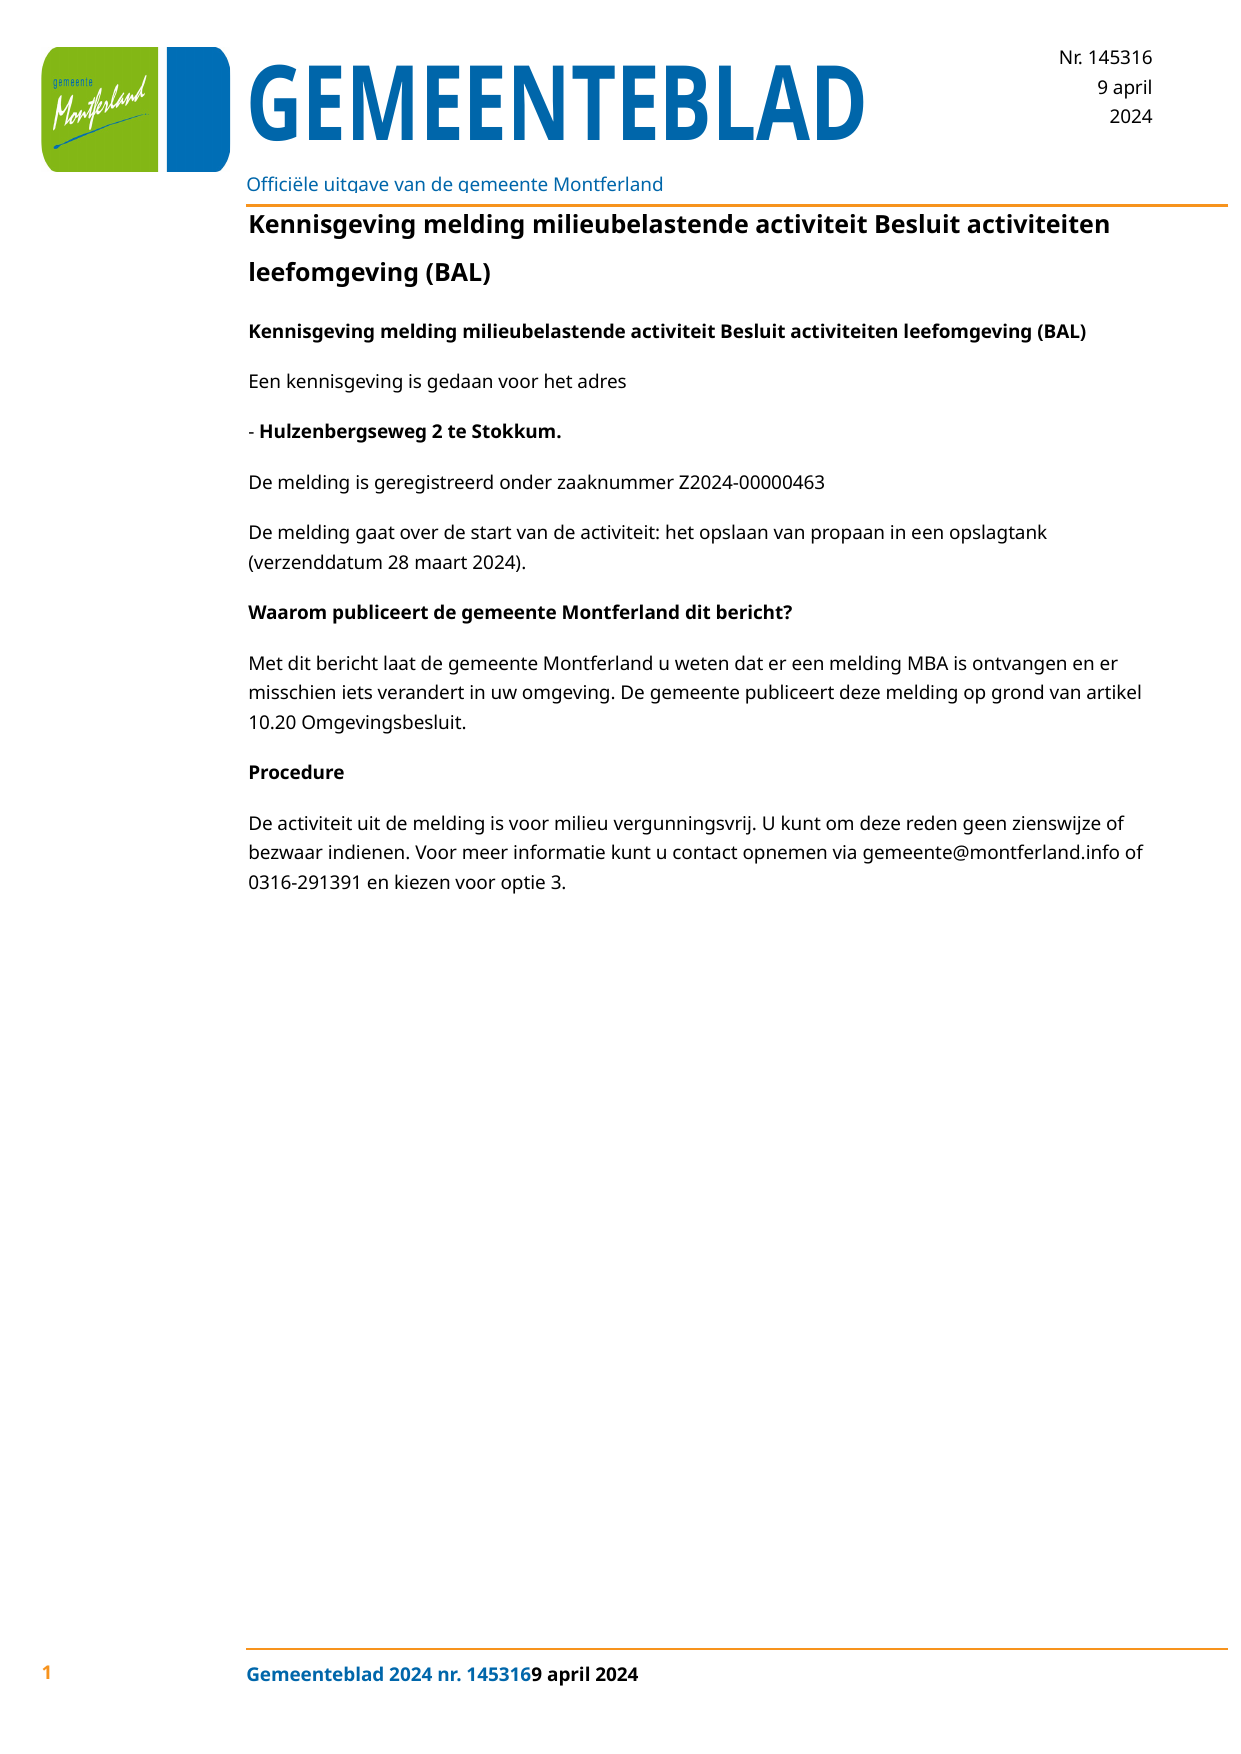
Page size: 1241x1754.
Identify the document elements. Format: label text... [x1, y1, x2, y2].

text Kennisgeving melding milieubelastende activiteit Besluit activiteiten leefomgeving (BAL) [248, 207, 1152, 288]
picture [41, 47, 231, 172]
text - Hulzenbergseweg 2 te Stokkum. [248, 419, 1152, 444]
text De melding gaat over de start van de activiteit: het opslaan van propaan in een opslagtank (verzenddatum 28 maart 2024). [248, 519, 1152, 575]
text Met dit bericht laat de gemeente Montferland u weten dat er een melding MBA is ontvangen en er misschien iets verandert in uw omgeving. De gemeente publiceert deze melding op grond van artikel 10.20 Omgevingsbesluit. [248, 650, 1152, 735]
text Waarom publiceert de gemeente Montferland dit bericht? [248, 599, 1152, 625]
text Kennisgeving melding milieubelastende activiteit Besluit activiteiten leefomgeving (BAL) [248, 318, 1152, 344]
text Procedure [248, 759, 1152, 785]
text De activiteit uit de melding is voor milieu vergunningsvrij. U kunt om deze reden geen zienswijze of bezwaar indienen. Voor meer informatie kunt u contact opnemen via gemeente@montferland.info of 0316-291391 en kiezen voor optie 3. [248, 810, 1152, 895]
text De melding is geregistreerd onder zaaknummer Z2024-00000463 [248, 469, 1152, 495]
text Een kennisgeving is gedaan voor het adres [248, 368, 1152, 394]
